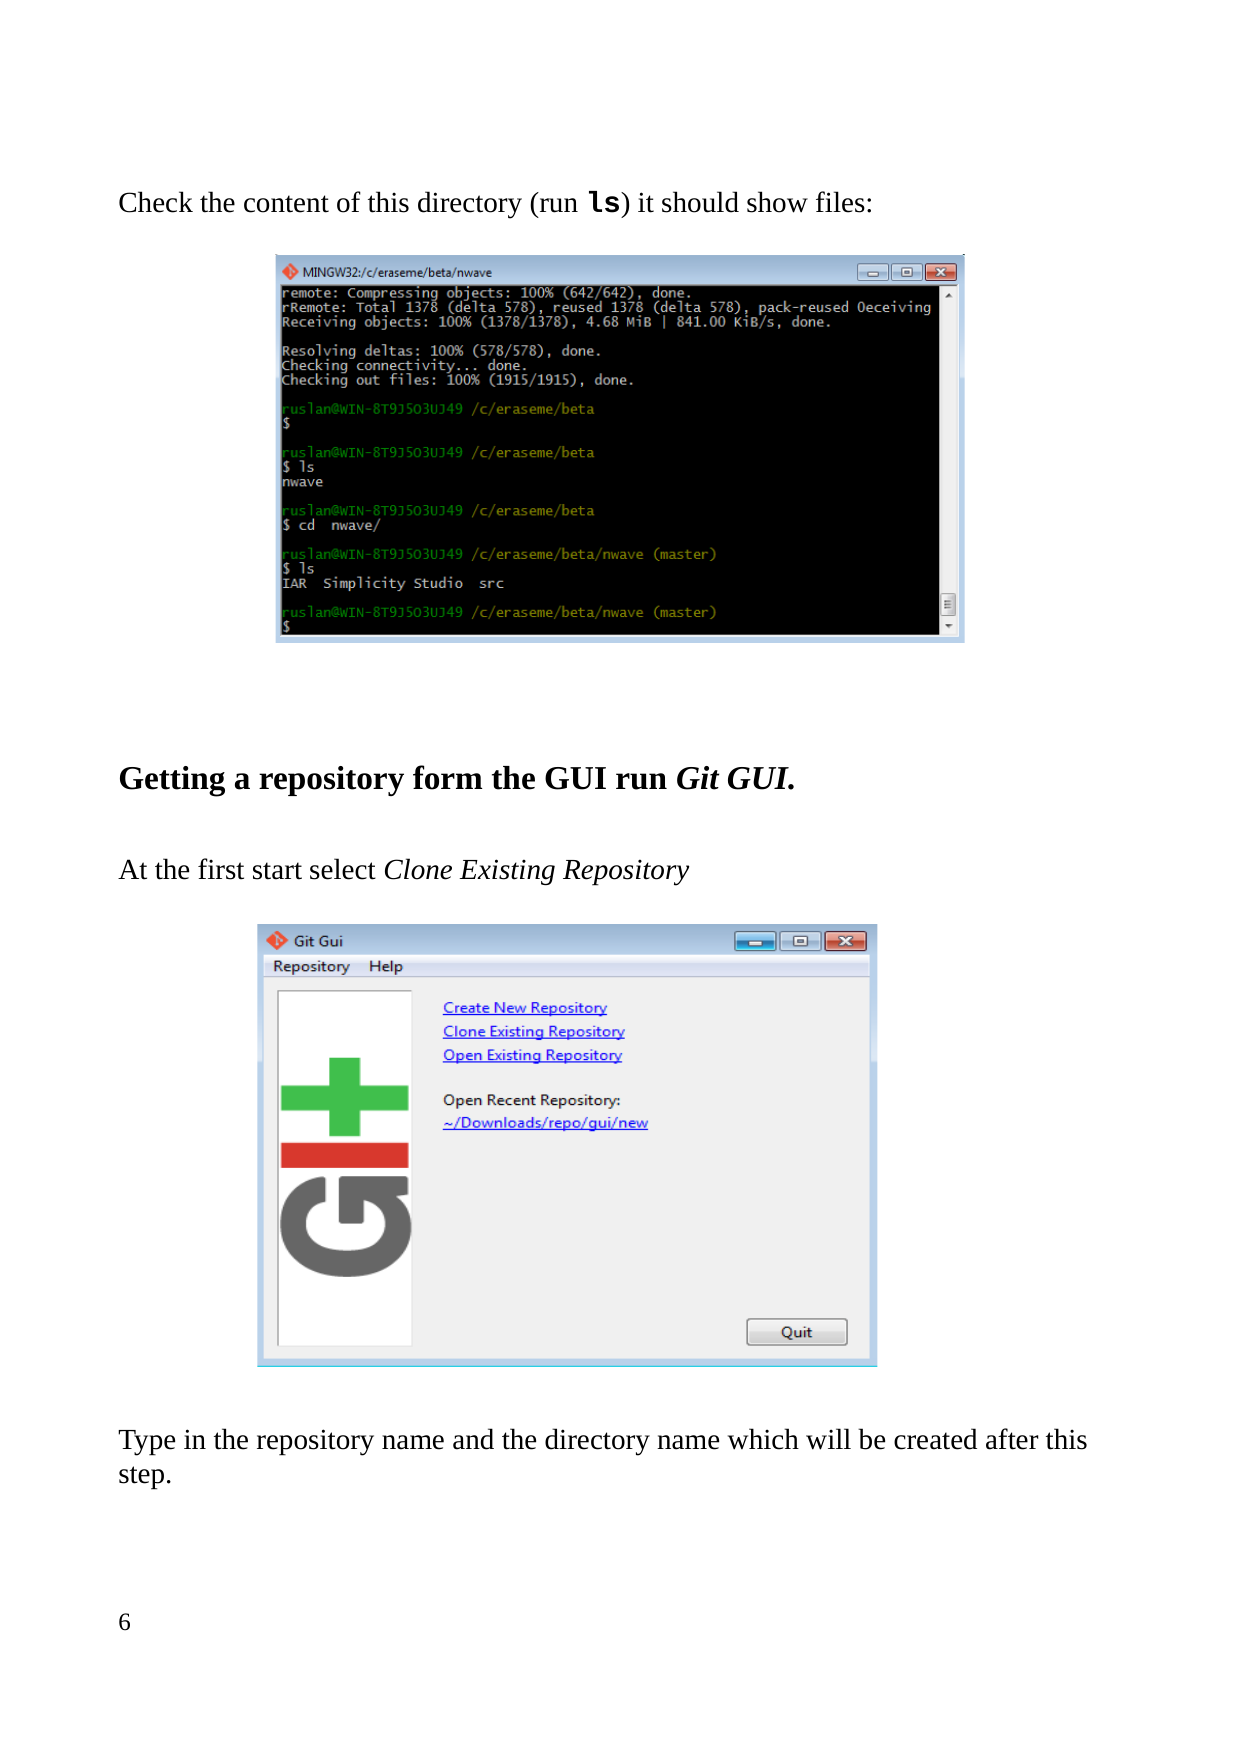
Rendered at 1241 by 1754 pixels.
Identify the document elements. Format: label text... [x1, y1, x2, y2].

list At the first start select Clone Existing Repository [118, 852, 1122, 886]
list Getting a repository form the GUI run Git GUI. [118, 758, 1122, 796]
picture [275, 254, 965, 643]
list Type in the repository name and the directory name which will be created after this step. [118, 1422, 1122, 1489]
list Check the content of this directory (run ls) it should show files: [118, 185, 1122, 221]
picture [257, 924, 878, 1367]
